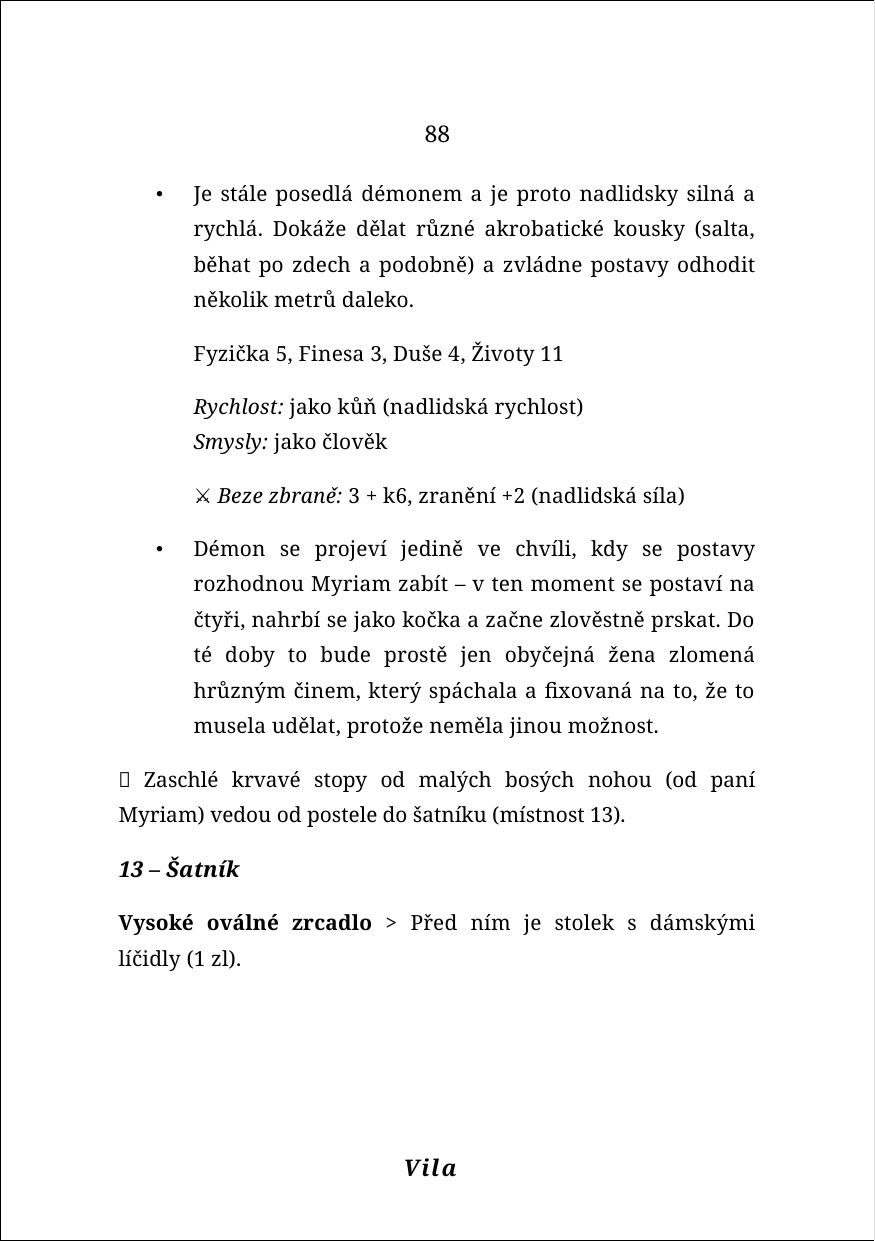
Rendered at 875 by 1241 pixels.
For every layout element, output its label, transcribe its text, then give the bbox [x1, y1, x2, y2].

list Je stále posedlá démonem a je proto nadlidsky silná a rychlá. Dokáže dělat různé akrobatické kousky (salta, běhat po zdech a podobně) a zvládne postavy odhodit několik metrů daleko. [156, 179, 756, 314]
list ⚔ Beze zbraně: 3 + k6, zranění +2 (nadlidská síla) [156, 481, 756, 509]
list Fyzička 5, Finesa 3, Duše 4, Životy 11 [156, 339, 756, 367]
text 👣 Zaschlé krvavé stopy od malých bosých nohou (od paní Myriam) vedou od postele do šatníku (místnost 13). [118, 765, 756, 829]
list Démon se projeví jedině ve chvíli, kdy se postavy rozhodnou Myriam zabít – v ten moment se postaví na čtyři, nahrbí se jako kočka a začne zlověstně prskat. Do té doby to bude prostě jen obyčejná žena zlomená hrůzným činem, který spáchala a fixovaná na to, že to musela udělat, protože neměla jinou možnost. [156, 534, 756, 740]
text Vysoké oválné zrcadlo > Před ním je stolek s dámskými líčidly (1 zl). [118, 908, 756, 972]
list Rychlost: jako kůň (nadlidská rychlost) [156, 392, 756, 420]
list Smysly: jako člověk [156, 427, 756, 456]
text 13 – Šatník [118, 853, 756, 883]
